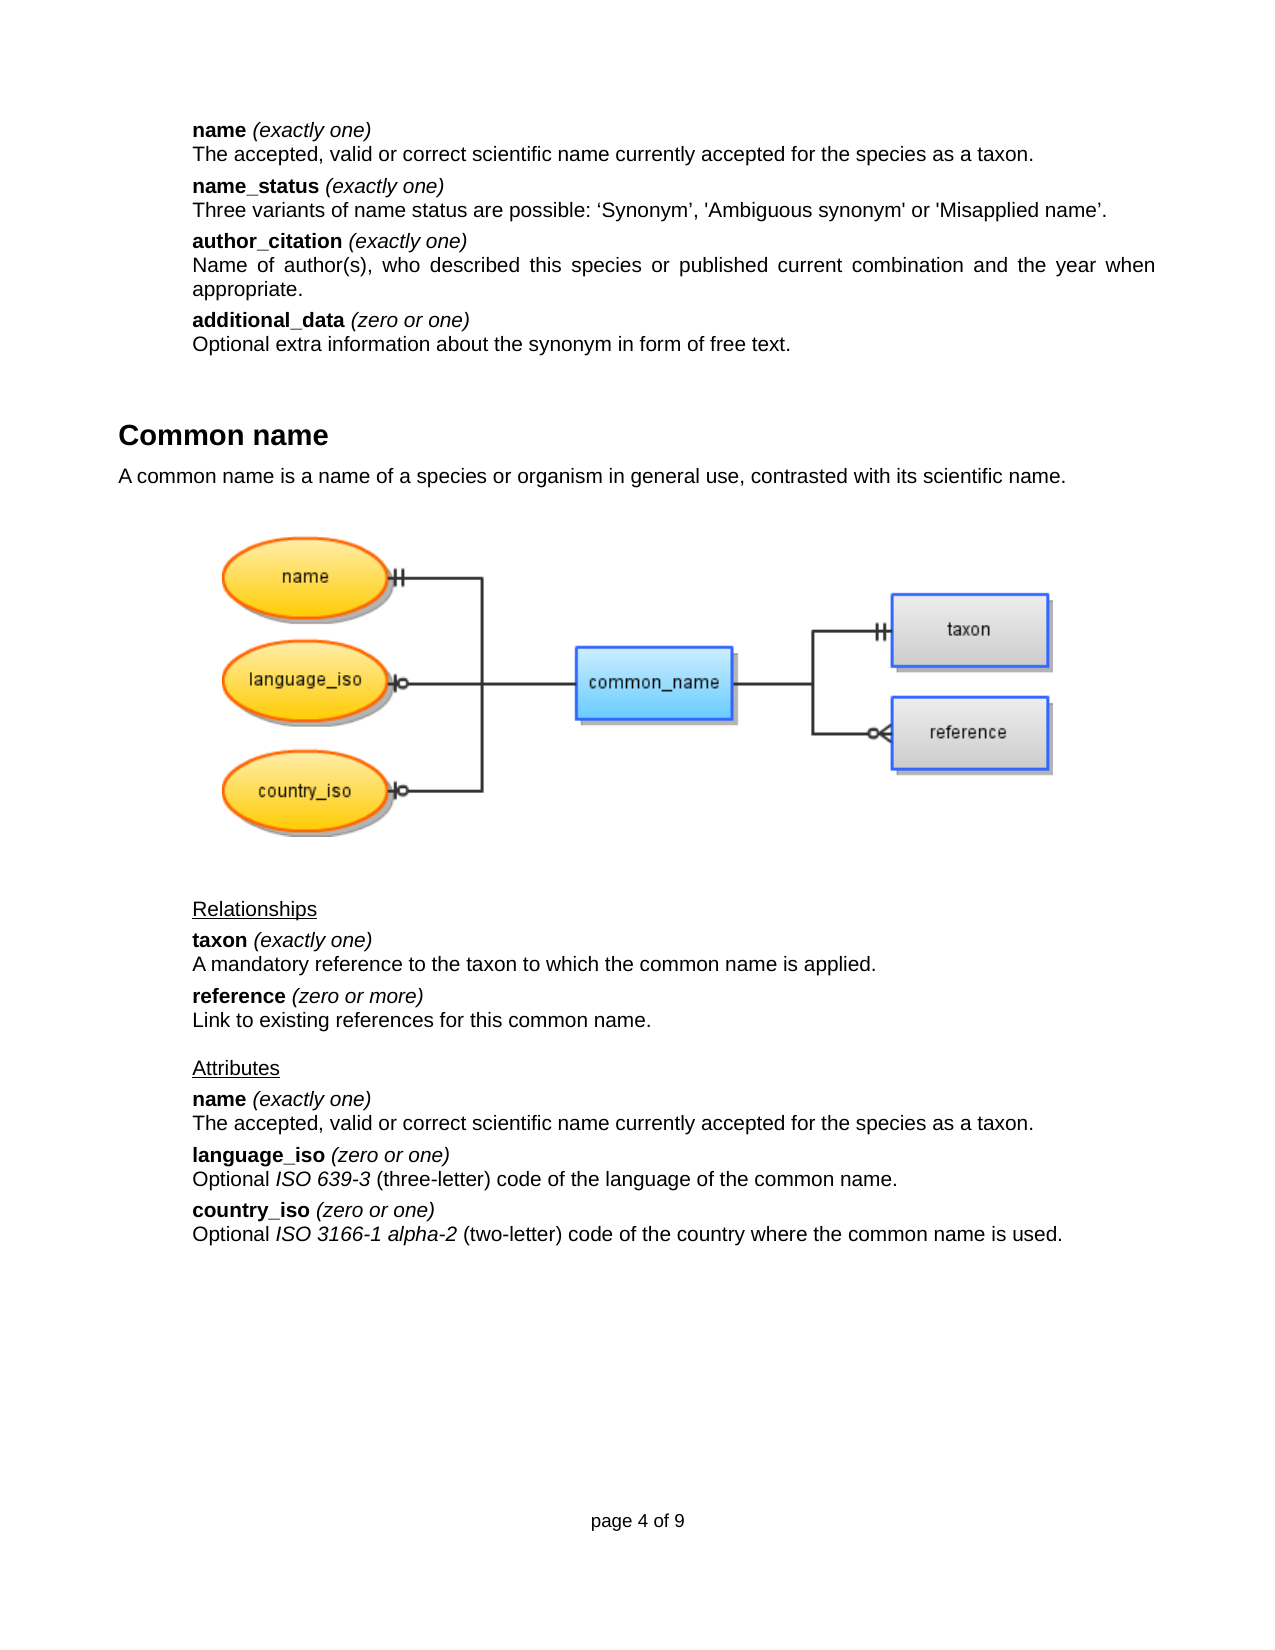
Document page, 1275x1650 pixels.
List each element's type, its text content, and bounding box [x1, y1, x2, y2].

text Link to existing references for this common name. [192, 1008, 1157, 1032]
text name_status (exactly one) [192, 173, 1157, 197]
text Optional ISO 3166-1 alpha-2 (two-letter) code of the country where the common name is used. [192, 1222, 1157, 1246]
text language_iso (zero or one) [192, 1142, 1157, 1166]
picture [222, 536, 1053, 837]
text A mandatory reference to the taxon to which the common name is applied. [192, 952, 1157, 976]
text Optional ISO 639-3 (three-letter) code of the language of the common name. [192, 1166, 1157, 1190]
text Name of author(s), who described this species or published current combination and the year when appropriate. [192, 253, 1157, 301]
text additional_data (zero or one) [192, 308, 1157, 332]
text The accepted, valid or correct scientific name currently accepted for the species as a taxon. [192, 1111, 1157, 1135]
subtitle Common name [118, 418, 1157, 451]
text Attributes [192, 1056, 1157, 1079]
text The accepted, valid or correct scientific name currently accepted for the species as a taxon. [192, 142, 1157, 166]
text Relationships [192, 897, 1157, 921]
text A common name is a name of a species or organism in general use, contrasted with its scientific name. [118, 464, 1157, 488]
text reference (zero or more) [192, 984, 1157, 1008]
text name (exactly one) [192, 1087, 1157, 1111]
text taxon (exactly one) [192, 928, 1157, 952]
text Optional extra information about the synonym in form of free text. [192, 332, 1157, 356]
text country_iso (zero or one) [192, 1198, 1157, 1222]
text Three variants of name status are possible: ‘Synonym’, 'Ambiguous synonym' or 'Misapplied name’. [192, 197, 1157, 221]
text name (exactly one) [192, 118, 1157, 142]
text author_citation (exactly one) [192, 229, 1157, 253]
